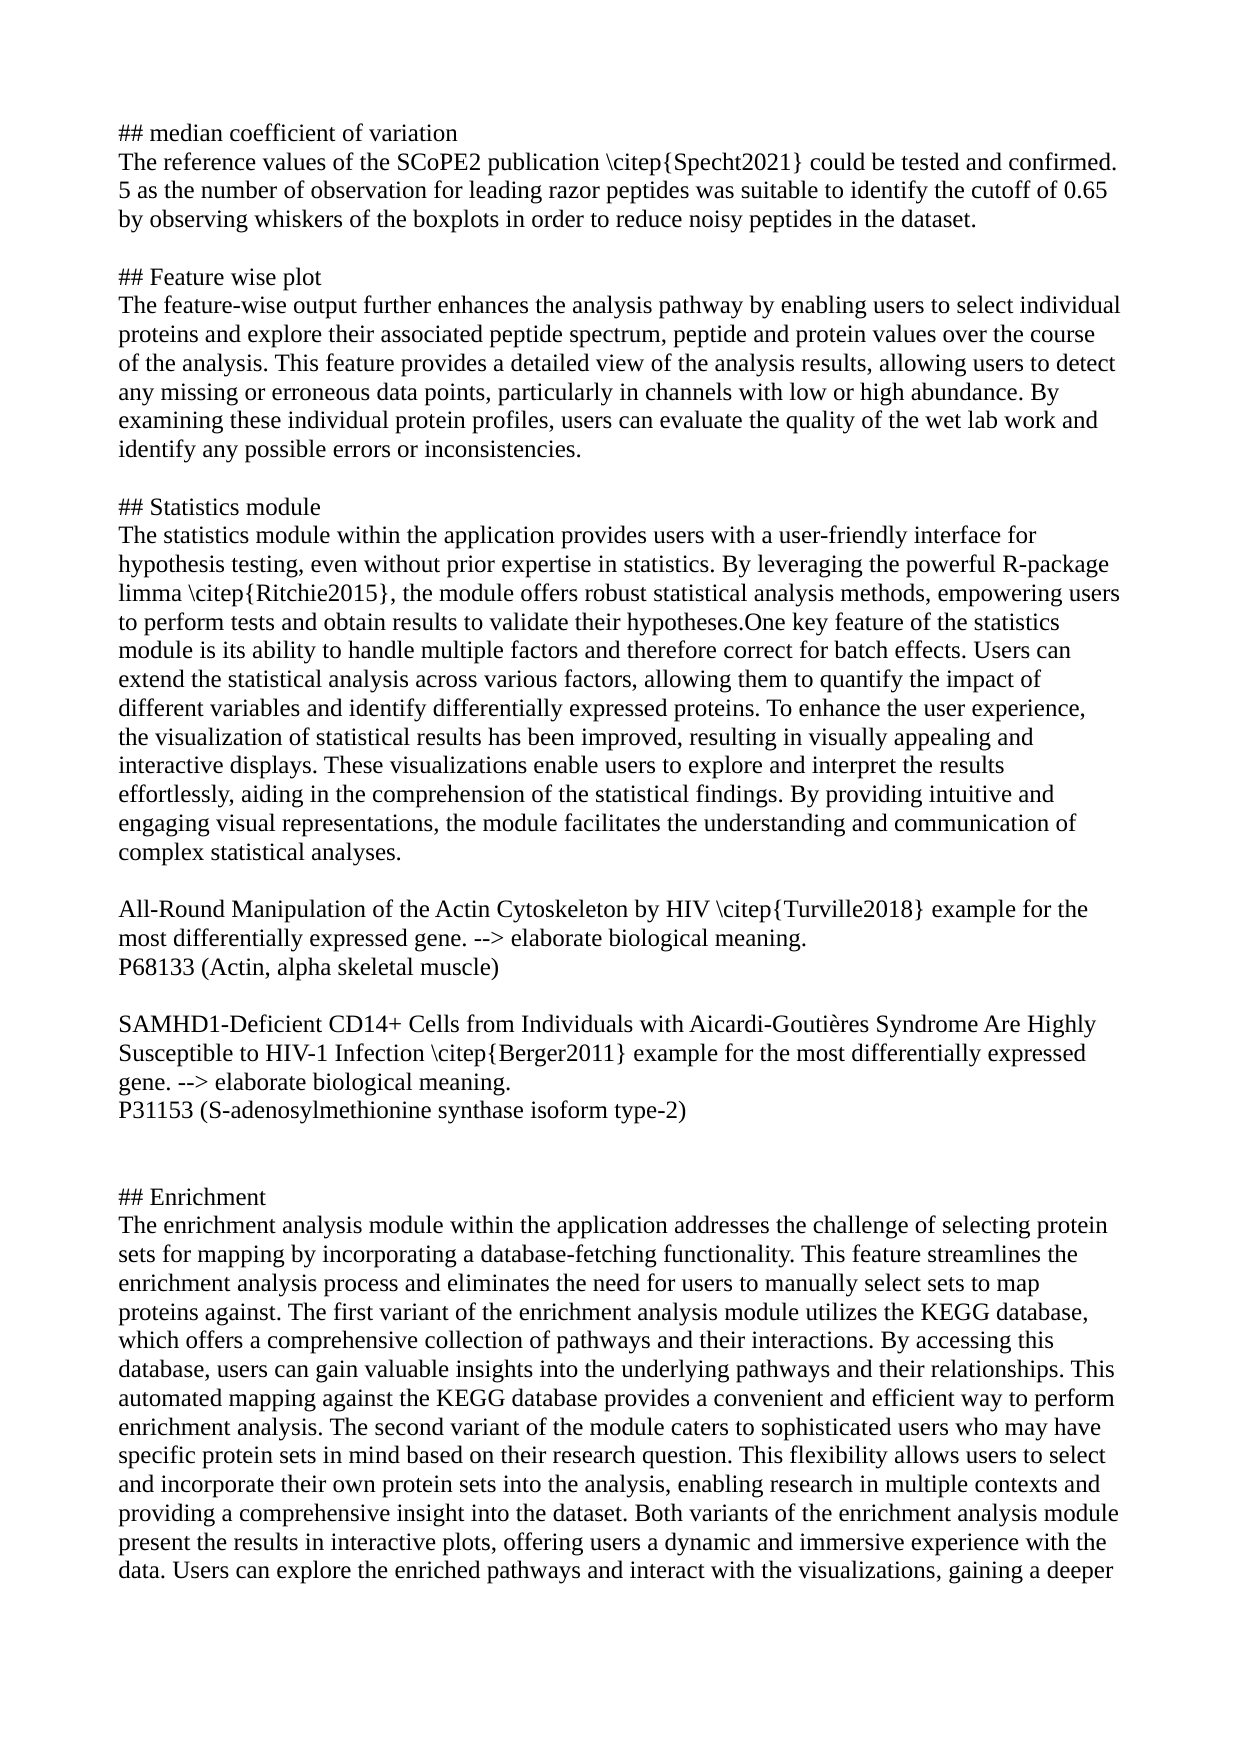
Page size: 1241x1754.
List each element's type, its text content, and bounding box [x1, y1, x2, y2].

text The enrichment analysis module within the application addresses the challenge of selecting protein sets for mapping by incorporating a database-fetching functionality. This feature streamlines the enrichment analysis process and eliminates the need for users to manually select sets to map proteins against. The first variant of the enrichment analysis module utilizes the KEGG database, which offers a comprehensive collection of pathways and their interactions. By accessing this database, users can gain valuable insights into the underlying pathways and their relationships. This automated mapping against the KEGG database provides a convenient and efficient way to perform enrichment analysis. The second variant of the module caters to sophisticated users who may have specific protein sets in mind based on their research question. This flexibility allows users to select and incorporate their own protein sets into the analysis, enabling research in multiple contexts and providing a comprehensive insight into the dataset. Both variants of the enrichment analysis module present the results in interactive plots, offering users a dynamic and immersive experience with the data. Users can explore the enriched pathways and interact with the visualizations, gaining a deeper [118, 1211, 1122, 1584]
text ## Feature wise plot [118, 262, 1122, 291]
text P68133 (Actin, alpha skeletal muscle) [118, 952, 1122, 981]
text ## Enrichment [118, 1182, 1122, 1211]
text The statistics module within the application provides users with a user-friendly interface for hypothesis testing, even without prior expertise in statistics. By leveraging the powerful R-package limma \citep{Ritchie2015}, the module offers robust statistical analysis methods, empowering users to perform tests and obtain results to validate their hypotheses.One key feature of the statistics module is its ability to handle multiple factors and therefore correct for batch effects. Users can extend the statistical analysis across various factors, allowing them to quantify the impact of different variables and identify differentially expressed proteins. To enhance the user experience, the visualization of statistical results has been improved, resulting in visually appealing and interactive displays. These visualizations enable users to explore and interpret the results effortlessly, aiding in the comprehension of the statistical findings. By providing intuitive and engaging visual representations, the module facilitates the understanding and communication of complex statistical analyses. [118, 521, 1122, 866]
text All-Round Manipulation of the Actin Cytoskeleton by HIV \citep{Turville2018} example for the most differentially expressed gene. --> elaborate biological meaning. [118, 894, 1122, 952]
text The feature-wise output further enhances the analysis pathway by enabling users to select individual proteins and explore their associated peptide spectrum, peptide and protein values over the course of the analysis. This feature provides a detailed view of the analysis results, allowing users to detect any missing or erroneous data points, particularly in channels with low or high abundance. By examining these individual protein profiles, users can evaluate the quality of the wet lab work and identify any possible errors or inconsistencies. [118, 291, 1122, 463]
text SAMHD1-Deficient CD14+ Cells from Individuals with Aicardi-Goutières Syndrome Are Highly Susceptible to HIV-1 Infection \citep{Berger2011} example for the most differentially expressed gene. --> elaborate biological meaning. [118, 1009, 1122, 1096]
text ## Statistics module [118, 492, 1122, 521]
text The reference values of the SCoPE2 publication \citep{Specht2021} could be tested and confirmed. 5 as the number of observation for leading razor peptides was suitable to identify the cutoff of 0.65 by observing whiskers of the boxplots in order to reduce noisy peptides in the dataset. [118, 147, 1122, 233]
text ## median coefficient of variation [118, 118, 1122, 147]
text P31153 (S-adenosylmethionine synthase isoform type-2) [118, 1096, 1122, 1124]
